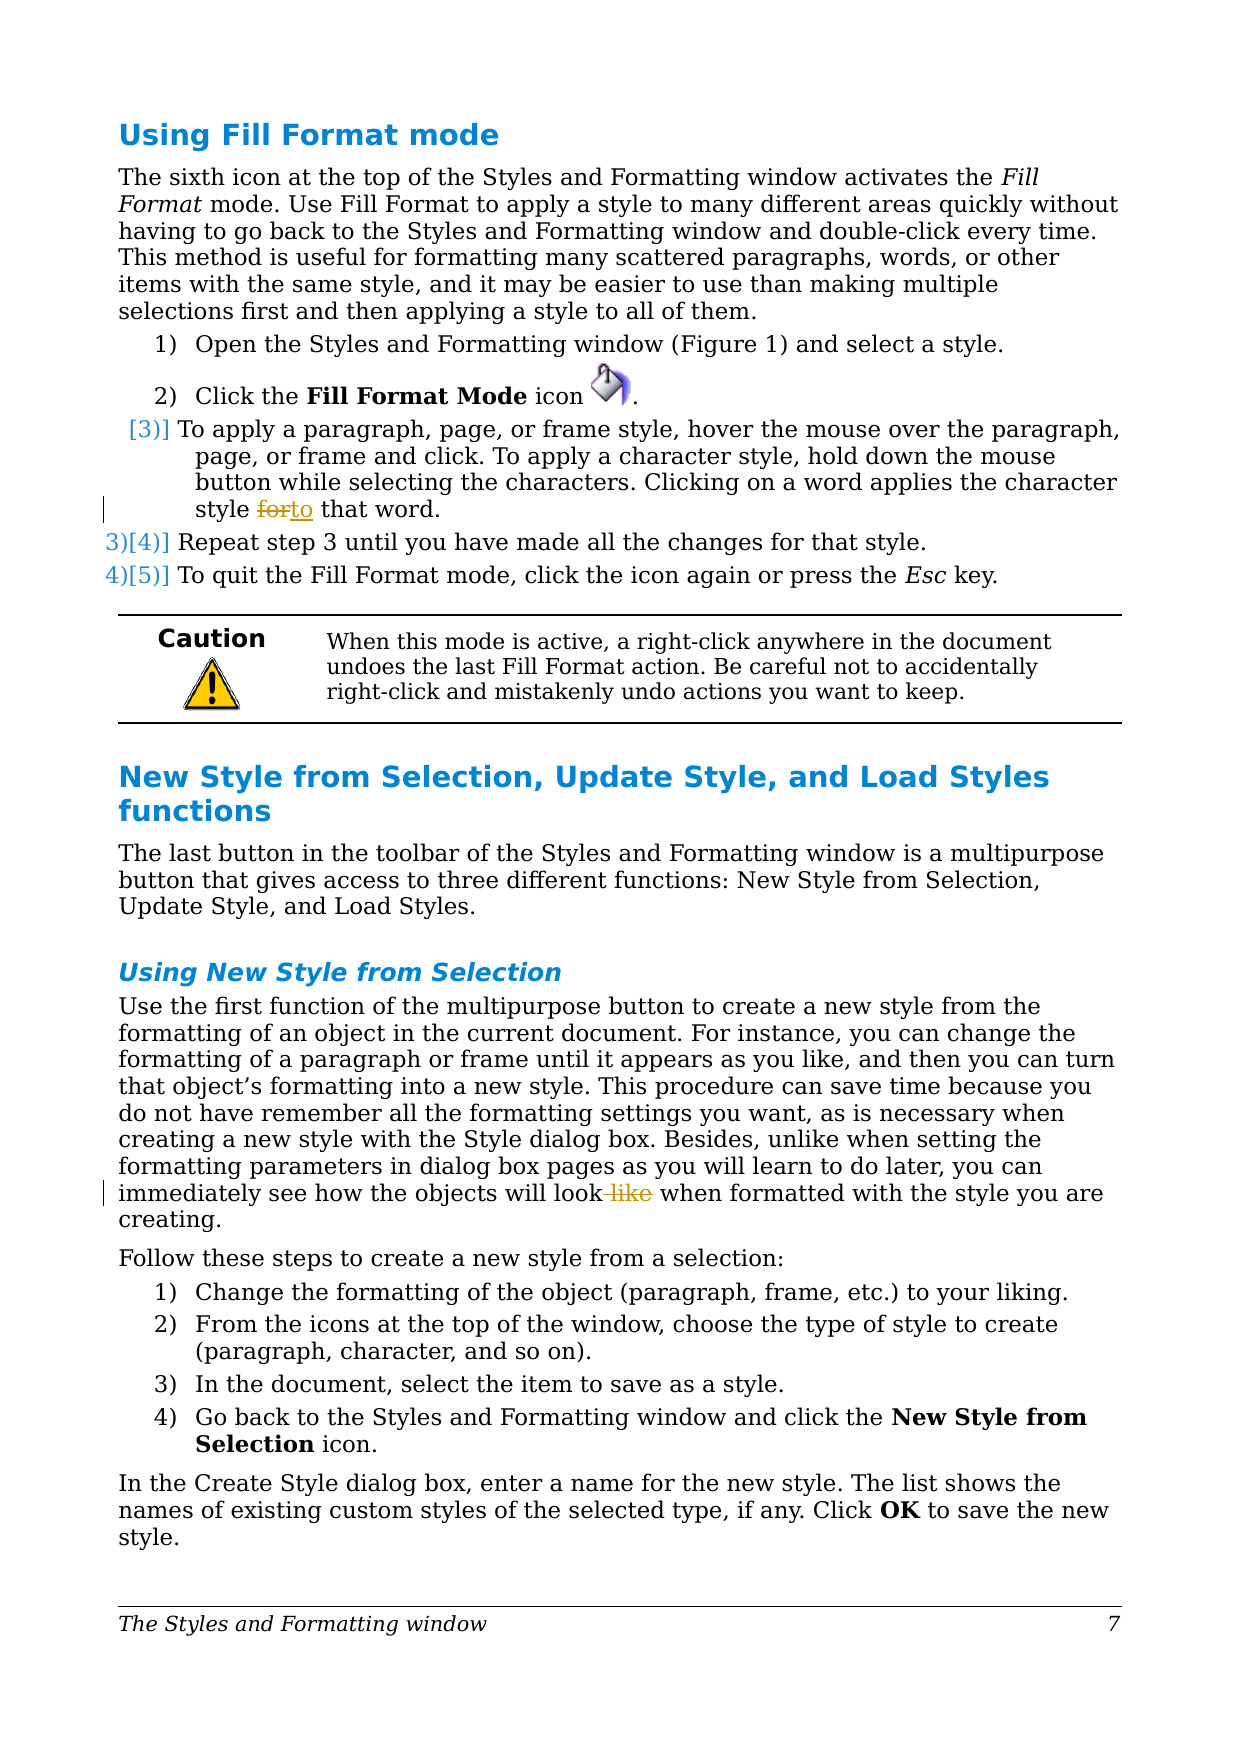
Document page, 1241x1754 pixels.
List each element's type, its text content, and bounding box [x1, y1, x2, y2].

list Open the Styles and Formatting window (Figure 1) and select a style. [177, 331, 1122, 358]
list Change the formatting of the object (paragraph, frame, etc.) to your liking. [177, 1279, 1122, 1305]
list In the document, select the item to save as a style. [177, 1371, 1122, 1398]
list Repeat step 3 until you have made all the changes for that style. [177, 529, 1122, 556]
text The last button in the toolbar of the Styles and Formatting window is a multipurpose button that gives access to three different functions: New Style from Selection, Update Style, and Load Styles. [118, 840, 1122, 920]
text In the Create Style dialog box, enter a name for the new style. The list shows the names of existing custom styles of the selected type, if any. Click OK to save the new style. [118, 1471, 1122, 1551]
text Use the first function of the multipurpose button to create a new style from the formatting of an object in the current document. For instance, you can change the formatting of a paragraph or frame until it appears as you like, and then you can turn that object’s formatting into a new style. This procedure can save time because you do not have remember all the formatting settings you want, as is necessary when creating a new style with the Style dialog box. Besides, unlike when setting the formatting parameters in dialog box pages as you will learn to do later, you can immediately see how the objects will look when formatted with the style you are creating. [118, 993, 1122, 1233]
subtitle New Style from Selection, Update Style, and Load Styles functions [118, 760, 1122, 828]
list The sixth icon at the top of the Styles and Formatting window activates the Fill Format mode. Use Fill Format to apply a style to many different areas quickly without having to go back to the Styles and Formatting window and double-click every time. This method is useful for formatting many scattered paragraphs, words, or other items with the same style, and it may be easier to use than making multiple selections first and then applying a style to all of them. [118, 164, 1122, 324]
picture [179, 653, 244, 714]
list Go back to the Styles and Formatting window and click the New Style from Selection icon. [177, 1404, 1122, 1458]
picture [591, 363, 632, 405]
list To quit the Fill Format mode, click the icon again or press the Esc key. [177, 562, 1122, 589]
subtitle Using New Style from Selection [118, 958, 1122, 987]
list Click the Fill Format Mode icon . [177, 364, 1122, 410]
list To apply a paragraph, page, or frame style, hover the mouse over the paragraph, page, or frame and click. To apply a character style, hold down the mouse button while selecting the characters. Clicking on a word applies the character style to that word. [177, 416, 1122, 523]
list Follow these steps to create a new style from a selection: [118, 1246, 1122, 1272]
table_header When this mode is active, a right-click anywhere in the document undoes the last Fill Format action. Be careful not to accidentally right-click and mistakenly undo actions you want to keep. [305, 616, 1122, 722]
list From the icons at the top of the window, choose the type of style to create (paragraph, character, and so on). [177, 1312, 1122, 1365]
subtitle Using Fill Format mode [118, 118, 1122, 152]
table_header Caution [118, 616, 305, 722]
